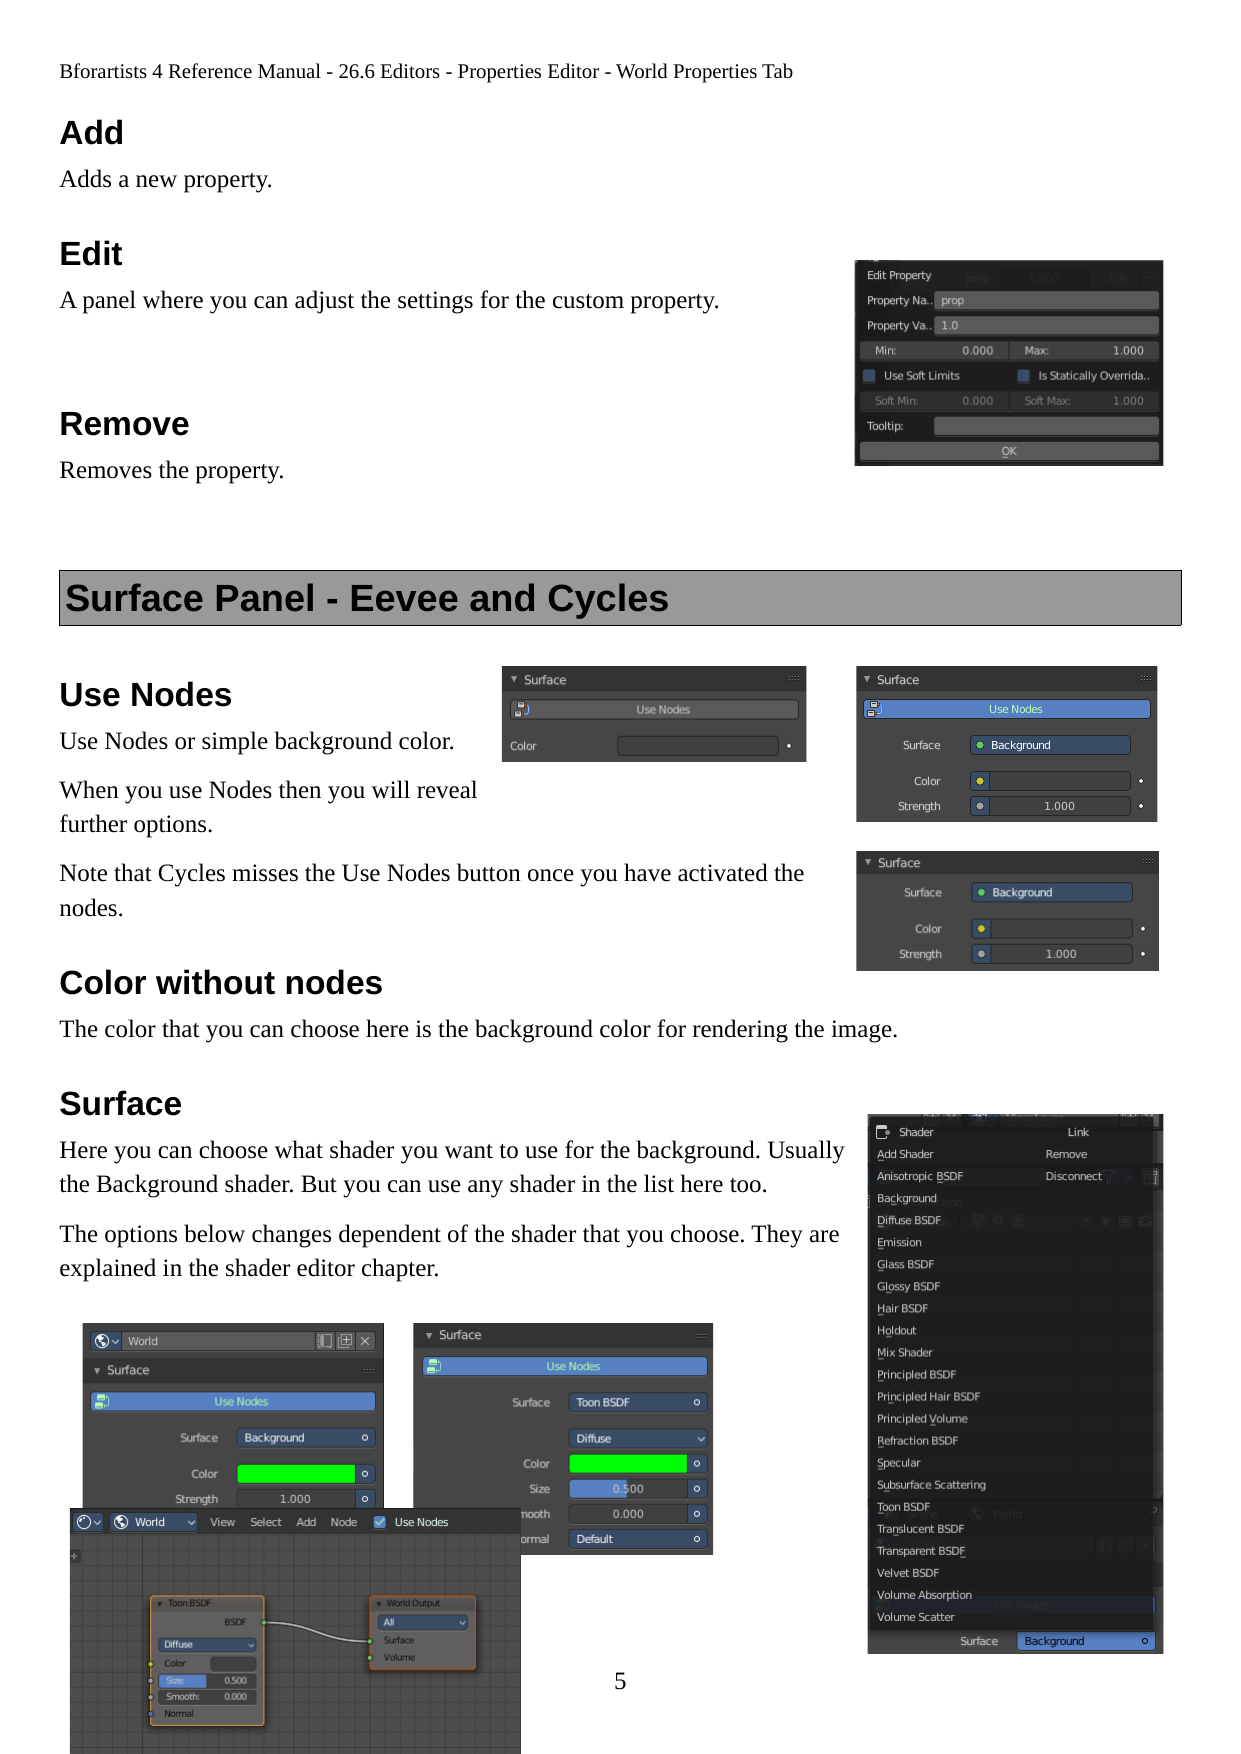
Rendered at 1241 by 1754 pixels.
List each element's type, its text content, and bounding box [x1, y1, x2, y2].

subtitle [1158, 675, 1181, 713]
subtitle [1164, 404, 1181, 442]
subtitle Surface [59, 1084, 1181, 1123]
subtitle [807, 675, 856, 713]
picture [854, 260, 1164, 466]
text Here you can choose what shader you want to use for the background. Usually the Background shader. But you can use any shader in the list here too. [59, 1135, 867, 1198]
picture [856, 851, 1159, 971]
text The color that you can choose here is the background color for rendering the image. [59, 1014, 1181, 1043]
text A panel where you can adjust the settings for the custom property. [59, 285, 854, 313]
text Removes the property. [59, 455, 1181, 484]
subtitle Add [59, 113, 1181, 151]
table_header Surface Panel - Eevee and Cycles [60, 571, 1181, 625]
text Adds a new property. [59, 164, 1181, 192]
picture [501, 666, 807, 762]
subtitle Remove [59, 404, 854, 442]
subtitle Edit [59, 234, 1181, 272]
picture [69, 1323, 714, 1754]
text Use Nodes or simple background color. [59, 726, 501, 755]
text The options below changes dependent of the shader that you choose. They are explained in the shader editor chapter. [59, 1219, 867, 1282]
picture [856, 666, 1158, 822]
text [807, 726, 856, 755]
subtitle Color without nodes [59, 963, 1181, 1002]
text When you use Nodes then you will reveal further options. [59, 775, 1181, 838]
subtitle Use Nodes [59, 675, 501, 713]
picture [867, 1114, 1164, 1654]
text Note that Cycles misses the Use Nodes button once you have activated the nodes. [59, 858, 856, 922]
